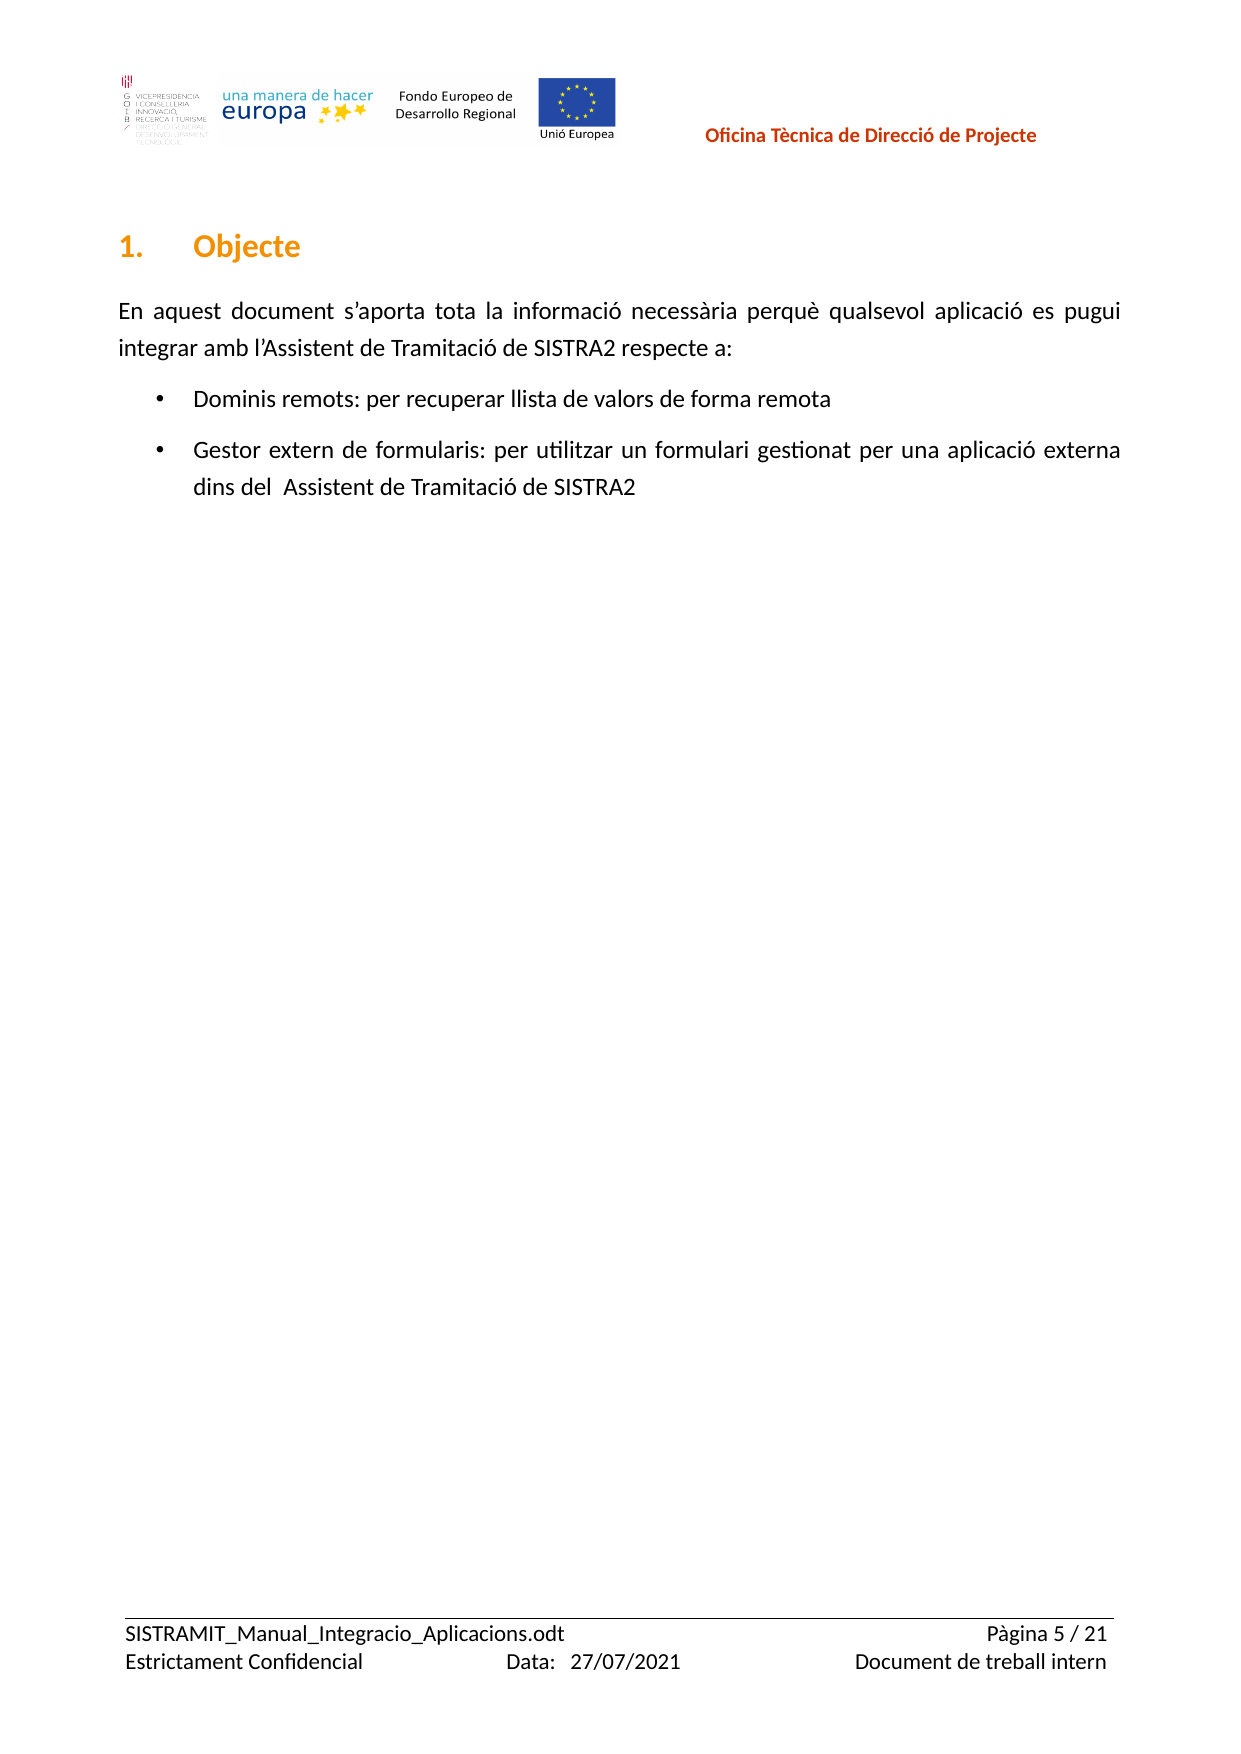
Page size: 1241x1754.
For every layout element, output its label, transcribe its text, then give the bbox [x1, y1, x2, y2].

list Gestor extern de formularis: per utilitzar un formulari gestionat per una aplicació externa dins del Assistent de Tramitació de SISTRA2 [156, 434, 1122, 501]
picture [219, 73, 621, 147]
subtitle Objecte [118, 225, 1122, 266]
text En aquest document s’aporta tota la informació necessària perquè qualsevol aplicació es pugui integrar amb l’Assistent de Tramitació de SISTRA2 respecte a: [118, 295, 1122, 362]
picture [118, 73, 213, 147]
list Dominis remots: per recuperar llista de valors de forma remota [156, 383, 1122, 413]
